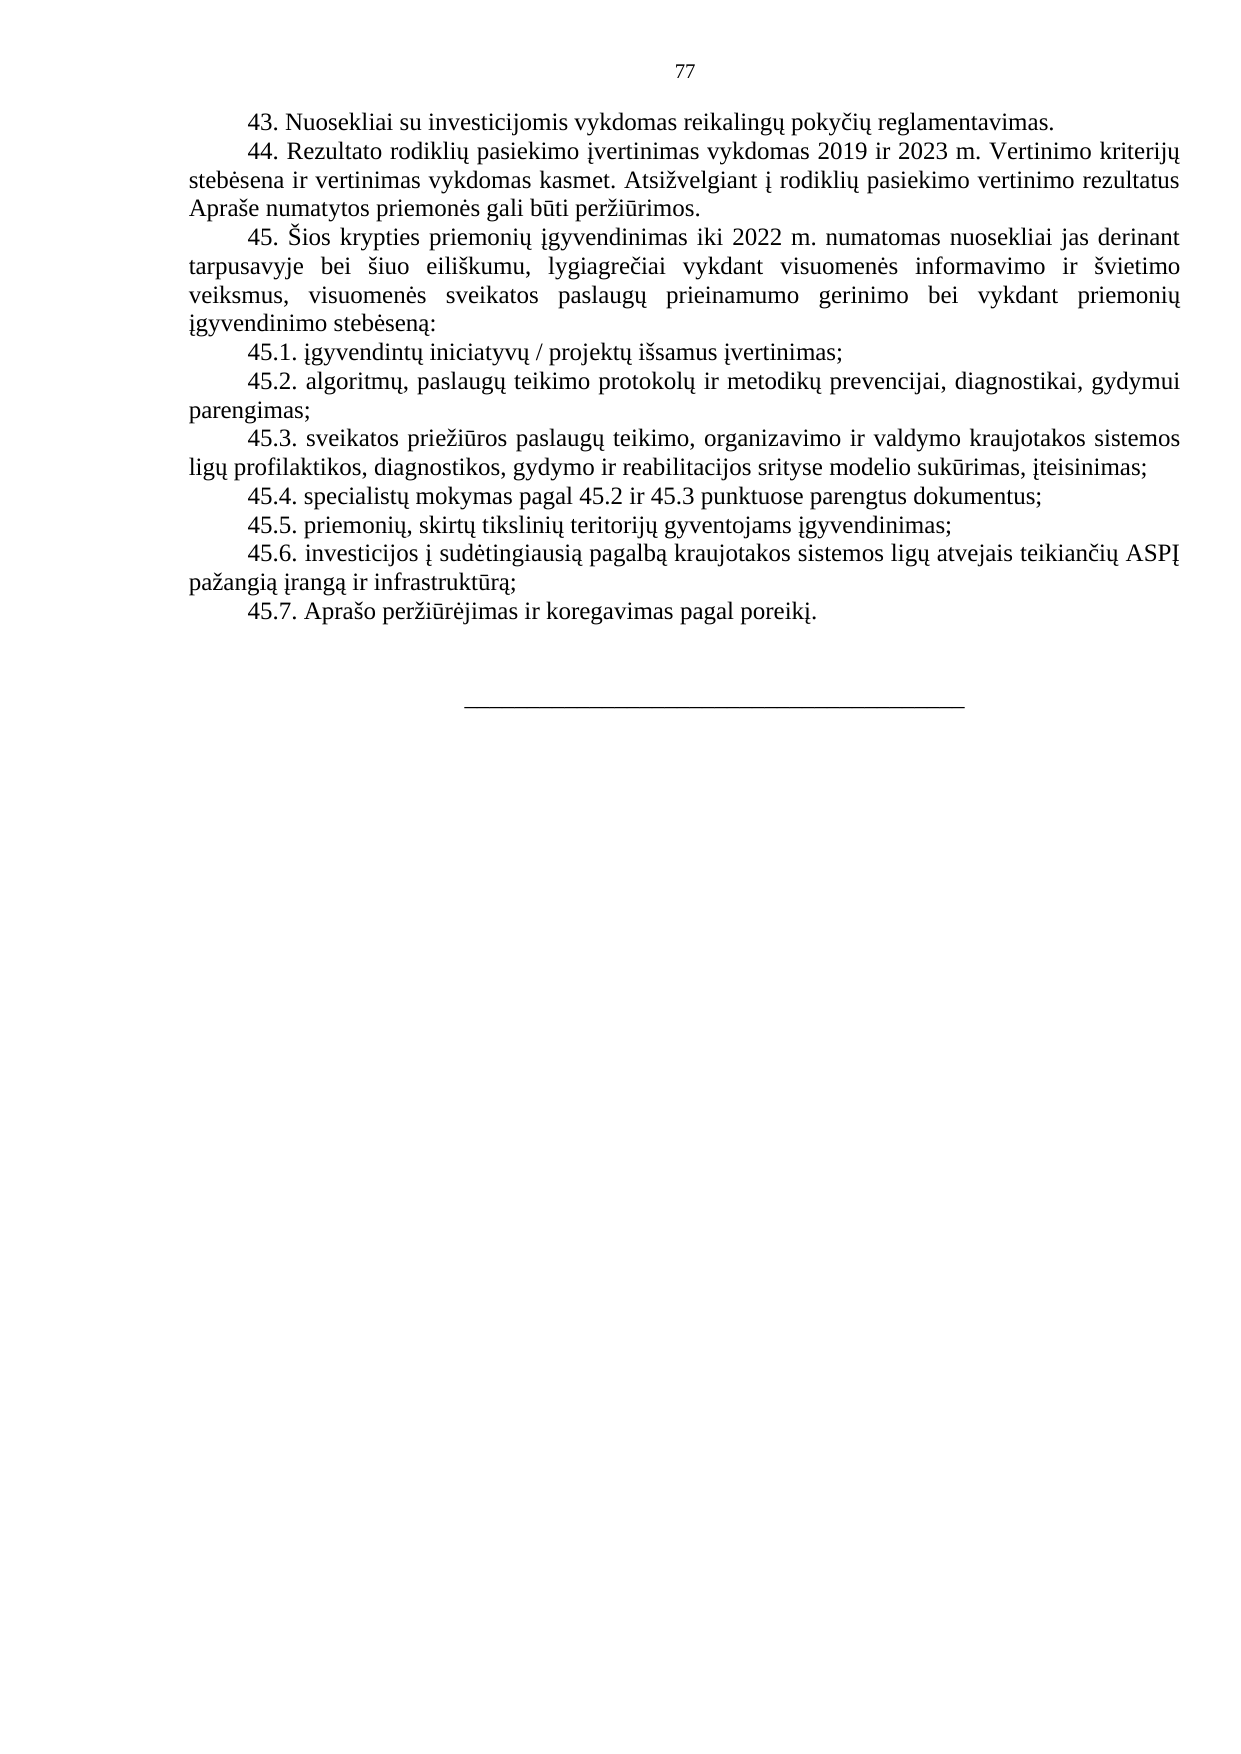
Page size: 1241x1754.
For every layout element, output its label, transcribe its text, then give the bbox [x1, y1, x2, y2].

text 45.4. specialistų mokymas pagal 45.2 ir 45.3 punktuose parengtus dokumentus; [188, 481, 1181, 510]
text 45.7. Aprašo peržiūrėjimas ir koregavimas pagal poreikį. [188, 596, 1181, 625]
text 45.6. investicijos į sudėtingiausią pagalbą kraujotakos sistemos ligų atvejais teikiančių ASPĮ pažangią įrangą ir infrastruktūrą; [188, 538, 1181, 596]
text 44. Rezultato rodiklių pasiekimo įvertinimas vykdomas 2019 ir 2023 m. Vertinimo kriterijų stebėsena ir vertinimas vykdomas kasmet. Atsižvelgiant į rodiklių pasiekimo vertinimo rezultatus Apraše numatytos priemonės gali būti peržiūrimos. [188, 136, 1181, 222]
text 45.5. priemonių, skirtų tikslinių teritorijų gyventojams įgyvendinimas; [188, 510, 1181, 538]
text 45.3. sveikatos priežiūros paslaugų teikimo, organizavimo ir valdymo kraujotakos sistemos ligų profilaktikos, diagnostikos, gydymo ir reabilitacijos srityse modelio sukūrimas, įteisinimas; [188, 423, 1181, 481]
text 45.1. įgyvendintų iniciatyvų / projektų išsamus įvertinimas; [188, 337, 1181, 366]
text 45. Šios krypties priemonių įgyvendinimas iki 2022 m. numatomas nuosekliai jas derinant tarpusavyje bei šiuo eiliškumu, lygiagrečiai vykdant visuomenės informavimo ir švietimo veiksmus, visuomenės sveikatos paslaugų prieinamumo gerinimo bei vykdant priemonių įgyvendinimo stebėseną: [188, 222, 1181, 337]
text 45.2. algoritmų, paslaugų teikimo protokolų ir metodikų prevencijai, diagnostikai, gydymui parengimas; [188, 366, 1181, 423]
text 43. Nuosekliai su investicijomis vykdomas reikalingų pokyčių reglamentavimas. [188, 107, 1181, 136]
text ________________________________________ [188, 682, 1181, 711]
